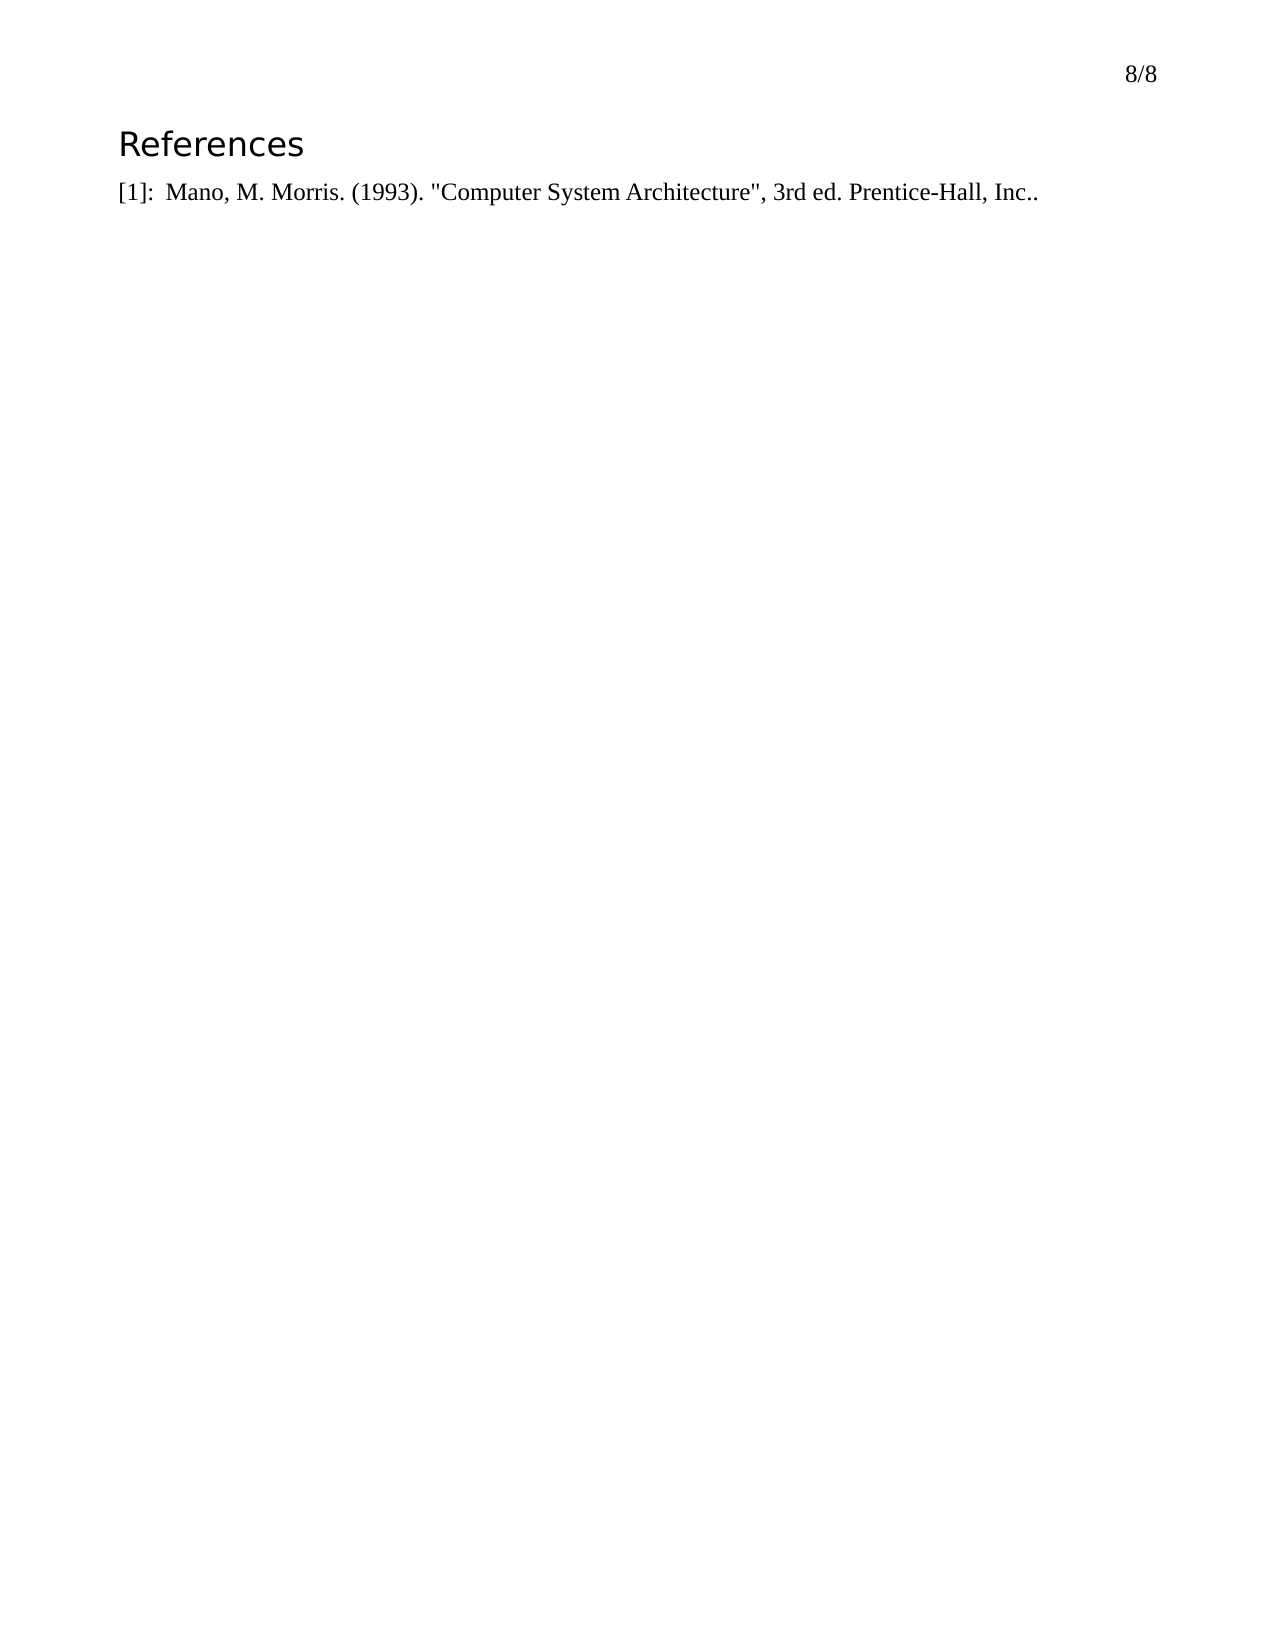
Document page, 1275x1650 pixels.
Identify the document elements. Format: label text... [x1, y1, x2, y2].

subtitle References [118, 125, 1157, 164]
text [1]: Mano, M. Morris. (1993). "Computer System Architecture", 3rd ed. Prentice-Hall, Inc.. [118, 177, 1157, 206]
